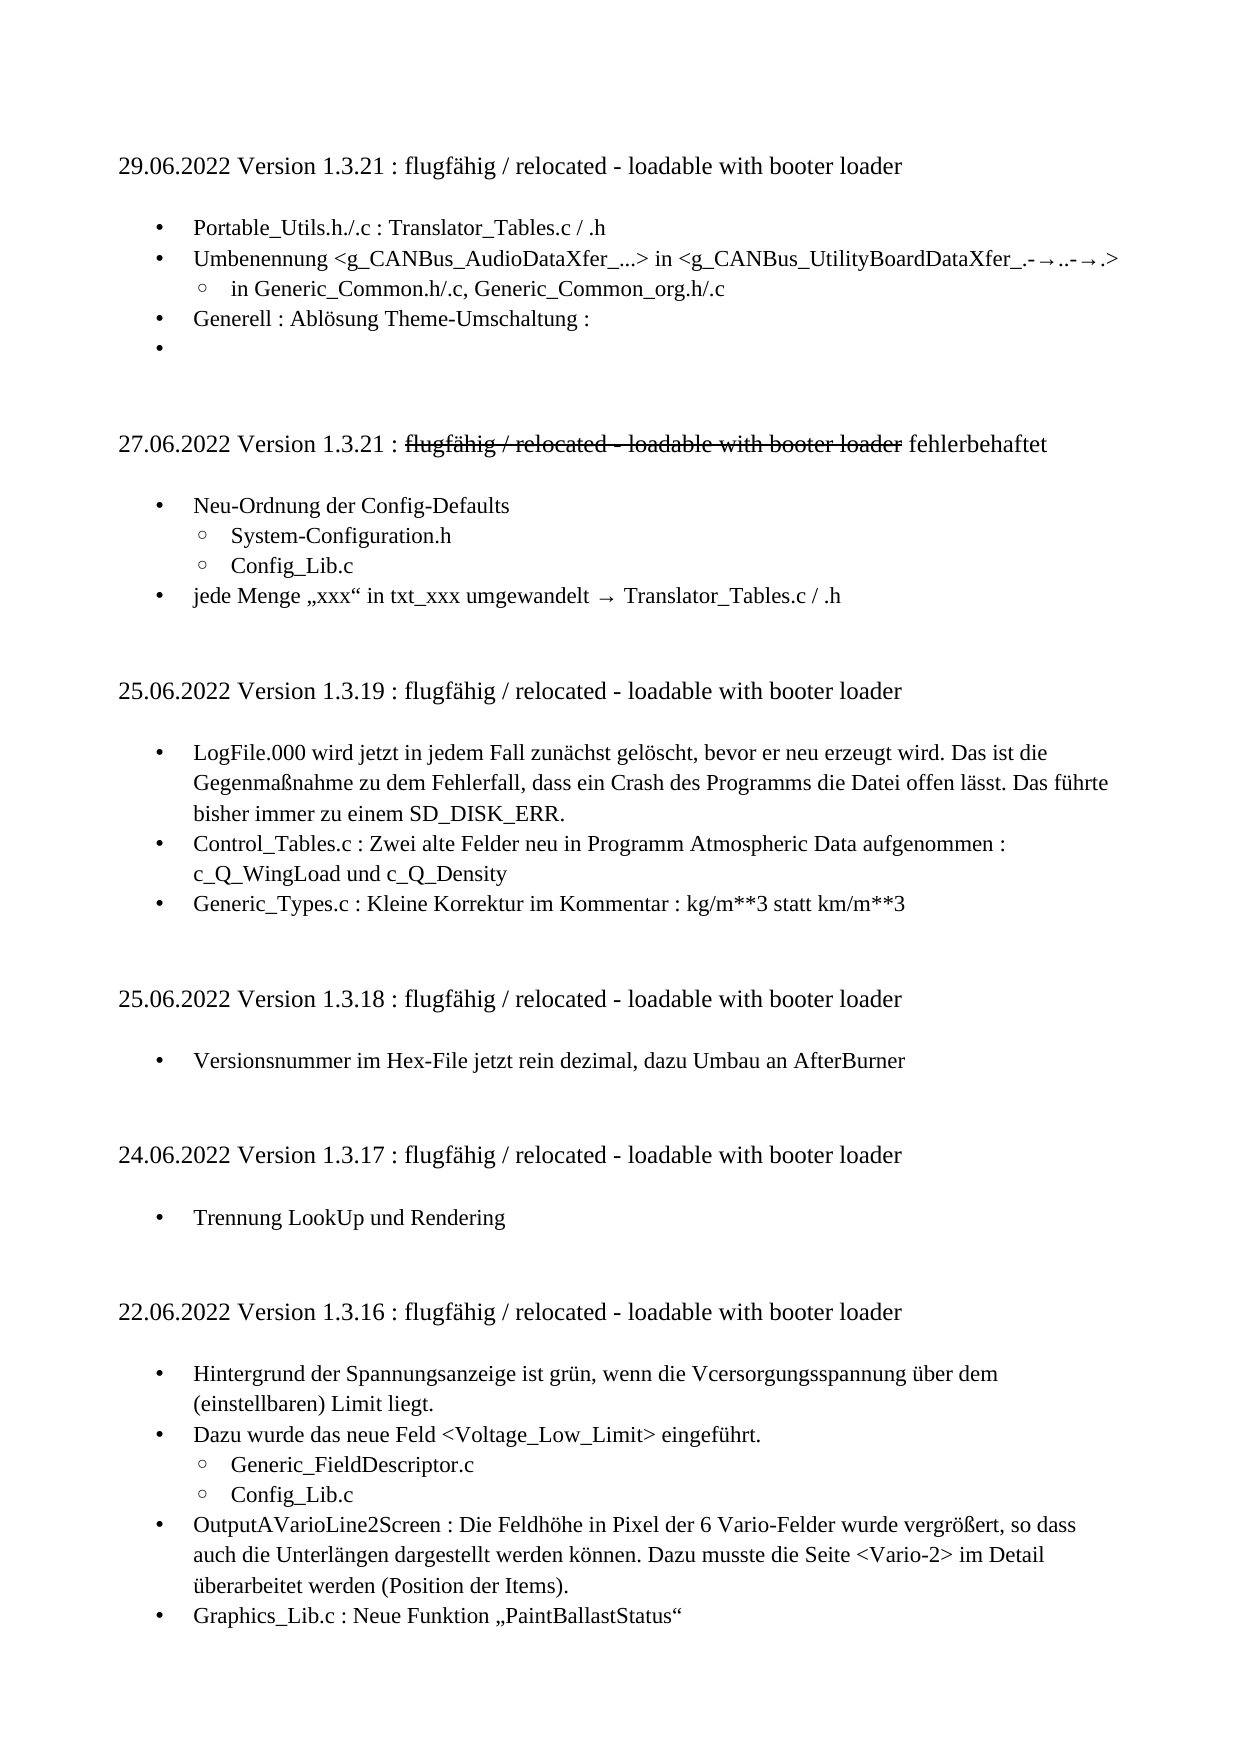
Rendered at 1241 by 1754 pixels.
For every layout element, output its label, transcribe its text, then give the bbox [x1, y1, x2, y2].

text 22.06.2022 Version 1.3.16 : flugfähig / relocated - loadable with booter loader [118, 1297, 1122, 1326]
list in Generic_Common.h/.c, Generic_Common_org.h/.c [193, 275, 1122, 301]
list Generic_Types.c : Kleine Korrektur im Kommentar : kg/m**3 statt km/m**3 [156, 890, 1122, 917]
list jede Menge „xxx“ in txt_xxx umgewandelt → Translator_Tables.c / .h [156, 582, 1122, 609]
list Generell : Ablösung Theme-Umschaltung : [156, 305, 1122, 331]
list Dazu wurde das neue Feld <Voltage_Low_Limit> eingeführt. [156, 1421, 1122, 1447]
list Trennung LookUp und Rendering [156, 1203, 1122, 1230]
list Umbenennung <g_CANBus_AudioDataXfer_...> in <g_CANBus_UtilityBoardDataXfer_.-→..-→.> [156, 244, 1122, 271]
text 27.06.2022 Version 1.3.21 : flugfähig / relocated - loadable with booter loader fehlerbehaftet [118, 429, 1122, 457]
list Graphics_Lib.c : Neue Funktion „PaintBallastStatus“ [156, 1602, 1122, 1628]
list Neu-Ordnung der Config-Defaults [156, 492, 1122, 518]
list Control_Tables.c : Zwei alte Felder neu in Programm Atmospheric Data aufgenommen : c_Q_WingLoad und c_Q_Density [156, 830, 1122, 886]
text 29.06.2022 Version 1.3.21 : flugfähig / relocated - loadable with booter loader [118, 151, 1122, 180]
list LogFile.000 wird jetzt in jedem Fall zunächst gelöscht, bevor er neu erzeugt wird. Das ist die Gegenmaßnahme zu dem Fehlerfall, dass ein Crash des Programms die Datei offen lässt. Das führte bisher immer zu einem SD_DISK_ERR. [156, 739, 1122, 826]
list Versionsnummer im Hex-File jetzt rein dezimal, dazu Umbau an AfterBurner [156, 1047, 1122, 1073]
list Portable_Utils.h./.c : Translator_Tables.c / .h [156, 214, 1122, 241]
list Config_Lib.c [193, 1481, 1122, 1507]
list Generic_FieldDescriptor.c [193, 1451, 1122, 1477]
text 25.06.2022 Version 1.3.19 : flugfähig / relocated - loadable with booter loader [118, 676, 1122, 705]
text 25.06.2022 Version 1.3.18 : flugfähig / relocated - loadable with booter loader [118, 984, 1122, 1012]
list Config_Lib.c [193, 552, 1122, 579]
list Hintergrund der Spannungsanzeige ist grün, wenn die Vcersorgungsspannung über dem (einstellbaren) Limit liegt. [156, 1360, 1122, 1417]
list System-Configuration.h [193, 522, 1122, 548]
list OutputAVarioLine2Screen : Die Feldhöhe in Pixel der 6 Vario-Felder wurde vergrößert, so dass auch die Unterlängen dargestellt werden können. Dazu musste die Seite <Vario-2> im Detail überarbeitet werden (Position der Items). [156, 1511, 1122, 1598]
text 24.06.2022 Version 1.3.17 : flugfähig / relocated - loadable with booter loader [118, 1140, 1122, 1169]
